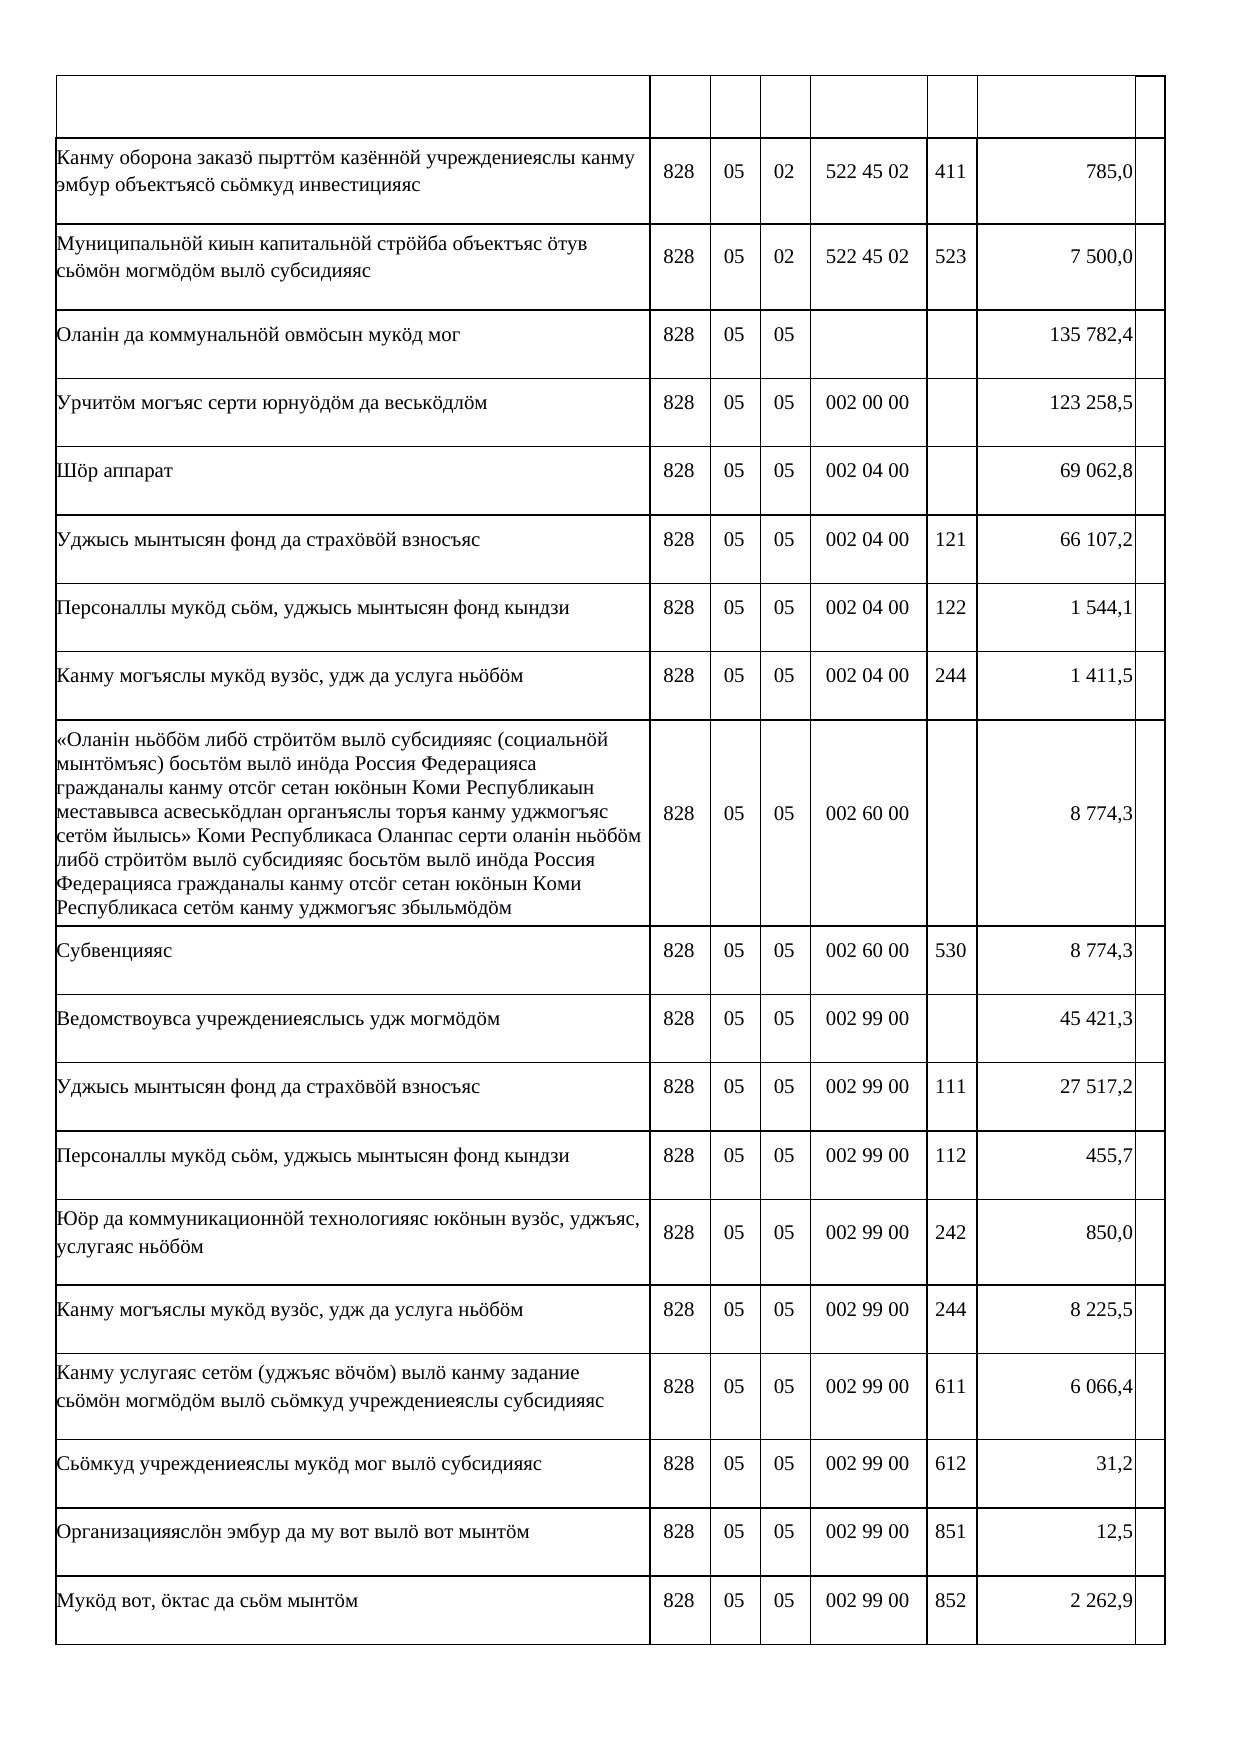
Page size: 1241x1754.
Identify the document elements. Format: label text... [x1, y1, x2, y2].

table_cell Канму могъяслы мукӧд вузӧс, удж да услуга ньӧбӧм [57, 1286, 649, 1353]
table_cell Юӧр да коммуникационнӧй технологияяс юкӧнын вузӧс, уджъяс, услугаяс ньӧбӧм [57, 1200, 649, 1284]
table_cell 828 [651, 721, 710, 925]
table_cell 05 [761, 379, 810, 446]
table_cell [1136, 447, 1164, 514]
table_cell 828 [651, 1286, 710, 1353]
table_cell [1136, 1063, 1164, 1130]
table_cell [1136, 1577, 1164, 1644]
table_cell 05 [761, 1354, 810, 1439]
table_cell Ведомствоувса учреждениеяслысь удж могмӧдӧм [57, 995, 649, 1062]
table_cell 05 [711, 311, 760, 377]
table_cell 05 [711, 1200, 760, 1284]
table_cell Урчитӧм могъяс серти юрнуӧдӧм да веськӧдлӧм [57, 379, 649, 446]
table_cell [1136, 927, 1164, 993]
table_header [928, 76, 977, 137]
table_cell 611 [928, 1354, 976, 1439]
table_cell Канму могъяслы мукӧд вузӧс, удж да услуга ньӧбӧм [57, 652, 649, 719]
table_cell Субвенцияяс [57, 927, 649, 993]
table_cell 66 107,2 [978, 516, 1135, 582]
table_cell [811, 311, 926, 377]
table_cell [1136, 1286, 1164, 1353]
table_cell 05 [711, 652, 760, 719]
table_cell 05 [711, 1132, 760, 1198]
table_cell [1136, 1200, 1164, 1284]
table_cell 05 [711, 379, 760, 446]
table_cell [1136, 652, 1164, 719]
table_cell 244 [928, 1286, 976, 1353]
table_cell 002 99 00 [811, 1063, 926, 1130]
table_cell 05 [761, 1440, 810, 1507]
table_cell 002 04 00 [811, 516, 926, 582]
table_cell 05 [711, 995, 760, 1062]
table_cell 05 [761, 995, 810, 1062]
table_cell 828 [651, 447, 710, 514]
table_cell 05 [761, 1063, 810, 1130]
table_cell 05 [711, 1509, 760, 1575]
table_cell [928, 995, 976, 1062]
table_cell 05 [711, 1063, 760, 1130]
table_cell Муниципальнӧй киын капитальнӧй стрӧйба объектъяс ӧтув сьӧмӧн могмӧдӧм вылӧ субсидияяс [57, 225, 649, 309]
table_cell 828 [651, 1509, 710, 1575]
table_cell 828 [651, 1440, 710, 1507]
table_cell 455,7 [978, 1132, 1135, 1198]
table_cell [1136, 225, 1164, 309]
table_cell 411 [928, 139, 976, 223]
table_cell 05 [761, 584, 810, 651]
table_cell Оланін да коммунальнӧй овмӧсын мукӧд мог [57, 311, 649, 377]
table_cell 05 [761, 1132, 810, 1198]
table_cell [1136, 584, 1164, 651]
table_cell 12,5 [978, 1509, 1135, 1575]
table_cell 05 [711, 139, 760, 223]
table_cell 45 421,3 [978, 995, 1135, 1062]
table_cell 002 99 00 [811, 1509, 926, 1575]
table_cell 530 [928, 927, 976, 993]
table_cell 002 99 00 [811, 1286, 926, 1353]
table_cell 121 [928, 516, 976, 582]
table_cell 05 [711, 721, 760, 925]
table_cell 122 [928, 584, 976, 651]
table_cell [1136, 516, 1164, 582]
table_cell 27 517,2 [978, 1063, 1135, 1130]
table_cell 002 60 00 [811, 721, 926, 925]
table_cell 851 [928, 1509, 976, 1575]
table_cell 05 [761, 311, 810, 377]
table_cell 828 [651, 1577, 710, 1644]
table_cell 31,2 [978, 1440, 1135, 1507]
table_cell Уджысь мынтысян фонд да страхӧвӧй взносъяс [57, 1063, 649, 1130]
table_cell 828 [651, 1063, 710, 1130]
table_cell Уджысь мынтысян фонд да страхӧвӧй взносъяс [57, 516, 649, 582]
table_cell [928, 311, 976, 377]
table_cell [1136, 1440, 1164, 1507]
table_cell 135 782,4 [978, 311, 1135, 377]
table_header [651, 76, 710, 137]
table_cell 69 062,8 [978, 447, 1135, 514]
table_cell 002 99 00 [811, 1132, 926, 1198]
table_cell 05 [761, 1509, 810, 1575]
table_cell 7 500,0 [978, 225, 1135, 309]
table_cell 002 04 00 [811, 584, 926, 651]
table_cell 05 [711, 516, 760, 582]
table_cell 828 [651, 311, 710, 377]
table_cell «Оланін ньӧбӧм либӧ стрӧитӧм вылӧ субсидияяс (социальнӧй мынтӧмъяс) босьтӧм вылӧ инӧда Россия Федерацияса гражданалы канму отсӧг сетан юкӧнын Коми Республикаын меставывса асвеськӧдлан органъяслы торъя канму уджмогъяс сетӧм йылысь» Коми Республикаса Оланпас серти оланін ньӧбӧм либӧ стрӧитӧм вылӧ субсидияяс босьтӧм вылӧ инӧда Россия Федерацияса гражданалы канму отсӧг сетан юкӧнын Коми Республикаса сетӧм канму уджмогъяс збыльмӧдӧм [57, 721, 649, 925]
table_cell 828 [651, 379, 710, 446]
table_cell 05 [761, 1286, 810, 1353]
table_cell Мукӧд вот, ӧктас да сьӧм мынтӧм [57, 1577, 649, 1644]
table_cell [928, 447, 976, 514]
table_cell 828 [651, 927, 710, 993]
table_cell 612 [928, 1440, 976, 1507]
table_cell [1136, 1354, 1164, 1439]
table_cell [1136, 721, 1164, 925]
table_cell 8 774,3 [978, 721, 1135, 925]
table_cell 8 774,3 [978, 927, 1135, 993]
table_cell [928, 721, 976, 925]
table_cell 05 [711, 447, 760, 514]
table_cell Персоналлы мукӧд сьӧм, уджысь мынтысян фонд кындзи [57, 1132, 649, 1198]
table_cell 002 04 00 [811, 447, 926, 514]
table_cell 002 99 00 [811, 1354, 926, 1439]
table_cell 244 [928, 652, 976, 719]
table_cell 05 [761, 1577, 810, 1644]
table_cell 05 [761, 516, 810, 582]
table_header [978, 76, 1135, 137]
table_cell 8 225,5 [978, 1286, 1135, 1353]
table_cell 05 [711, 225, 760, 309]
table_cell Шӧр аппарат [57, 447, 649, 514]
table_cell 828 [651, 516, 710, 582]
table_cell 002 99 00 [811, 1200, 926, 1284]
table_header [761, 76, 810, 137]
table_cell 05 [711, 1440, 760, 1507]
table_cell 828 [651, 652, 710, 719]
table_cell 05 [711, 1577, 760, 1644]
table_cell 1 411,5 [978, 652, 1135, 719]
table_cell 05 [761, 447, 810, 514]
table_cell 02 [761, 139, 810, 223]
table_cell 111 [928, 1063, 976, 1130]
table_cell 1 544,1 [978, 584, 1135, 651]
table_cell 002 99 00 [811, 995, 926, 1062]
table_cell 828 [651, 139, 710, 223]
table_cell 002 00 00 [811, 379, 926, 446]
table_cell 02 [761, 225, 810, 309]
table_cell 242 [928, 1200, 976, 1284]
table_header [1136, 77, 1164, 137]
table_cell 828 [651, 1200, 710, 1284]
table_cell [1136, 1509, 1164, 1575]
table_cell 6 066,4 [978, 1354, 1135, 1439]
table_cell 828 [651, 1354, 710, 1439]
table_cell Канму услугаяс сетӧм (уджъяс вӧчӧм) вылӧ канму задание сьӧмӧн могмӧдӧм вылӧ сьӧмкуд учреждениеяслы субсидияяс [57, 1354, 649, 1439]
table_cell 05 [711, 1354, 760, 1439]
table_cell 828 [651, 1132, 710, 1198]
table_cell 112 [928, 1132, 976, 1198]
table_cell 05 [711, 927, 760, 993]
table_cell 785,0 [978, 139, 1135, 223]
table_cell 05 [761, 721, 810, 925]
table_cell 850,0 [978, 1200, 1135, 1284]
table_header [57, 76, 649, 137]
table_header [711, 76, 760, 137]
table_cell Организацияяслӧн эмбур да му вот вылӧ вот мынтӧм [57, 1509, 649, 1575]
table_header [811, 76, 927, 137]
table_cell 002 60 00 [811, 927, 926, 993]
table_cell 002 04 00 [811, 652, 926, 719]
table_cell 05 [761, 652, 810, 719]
table_cell [1136, 1132, 1164, 1198]
table_cell 828 [651, 995, 710, 1062]
table_cell [1136, 995, 1164, 1062]
table_cell 05 [711, 1286, 760, 1353]
table_cell 002 99 00 [811, 1577, 926, 1644]
table_cell 123 258,5 [978, 379, 1135, 446]
table_cell Персоналлы мукӧд сьӧм, уджысь мынтысян фонд кындзи [57, 584, 649, 651]
table_cell 05 [761, 1200, 810, 1284]
table_cell 002 99 00 [811, 1440, 926, 1507]
table_cell 2 262,9 [978, 1577, 1135, 1644]
table_cell 852 [928, 1577, 976, 1644]
table_cell [1136, 311, 1164, 377]
table_cell 828 [651, 584, 710, 651]
table_cell 05 [761, 927, 810, 993]
table_cell 522 45 02 [811, 139, 926, 223]
table_cell [928, 379, 976, 446]
table_cell 522 45 02 [811, 225, 926, 309]
table_cell [1136, 379, 1164, 446]
table_cell Канму оборона заказӧ пырттӧм казённӧй учреждениеяслы канму эмбур объектъясӧ сьӧмкуд инвестицияяс [57, 139, 649, 223]
table_cell 828 [651, 225, 710, 309]
table_cell Сьӧмкуд учреждениеяслы мукӧд мог вылӧ субсидияяс [57, 1440, 649, 1507]
table_cell 05 [711, 584, 760, 651]
table_cell [1136, 139, 1164, 223]
table_cell 523 [928, 225, 976, 309]
